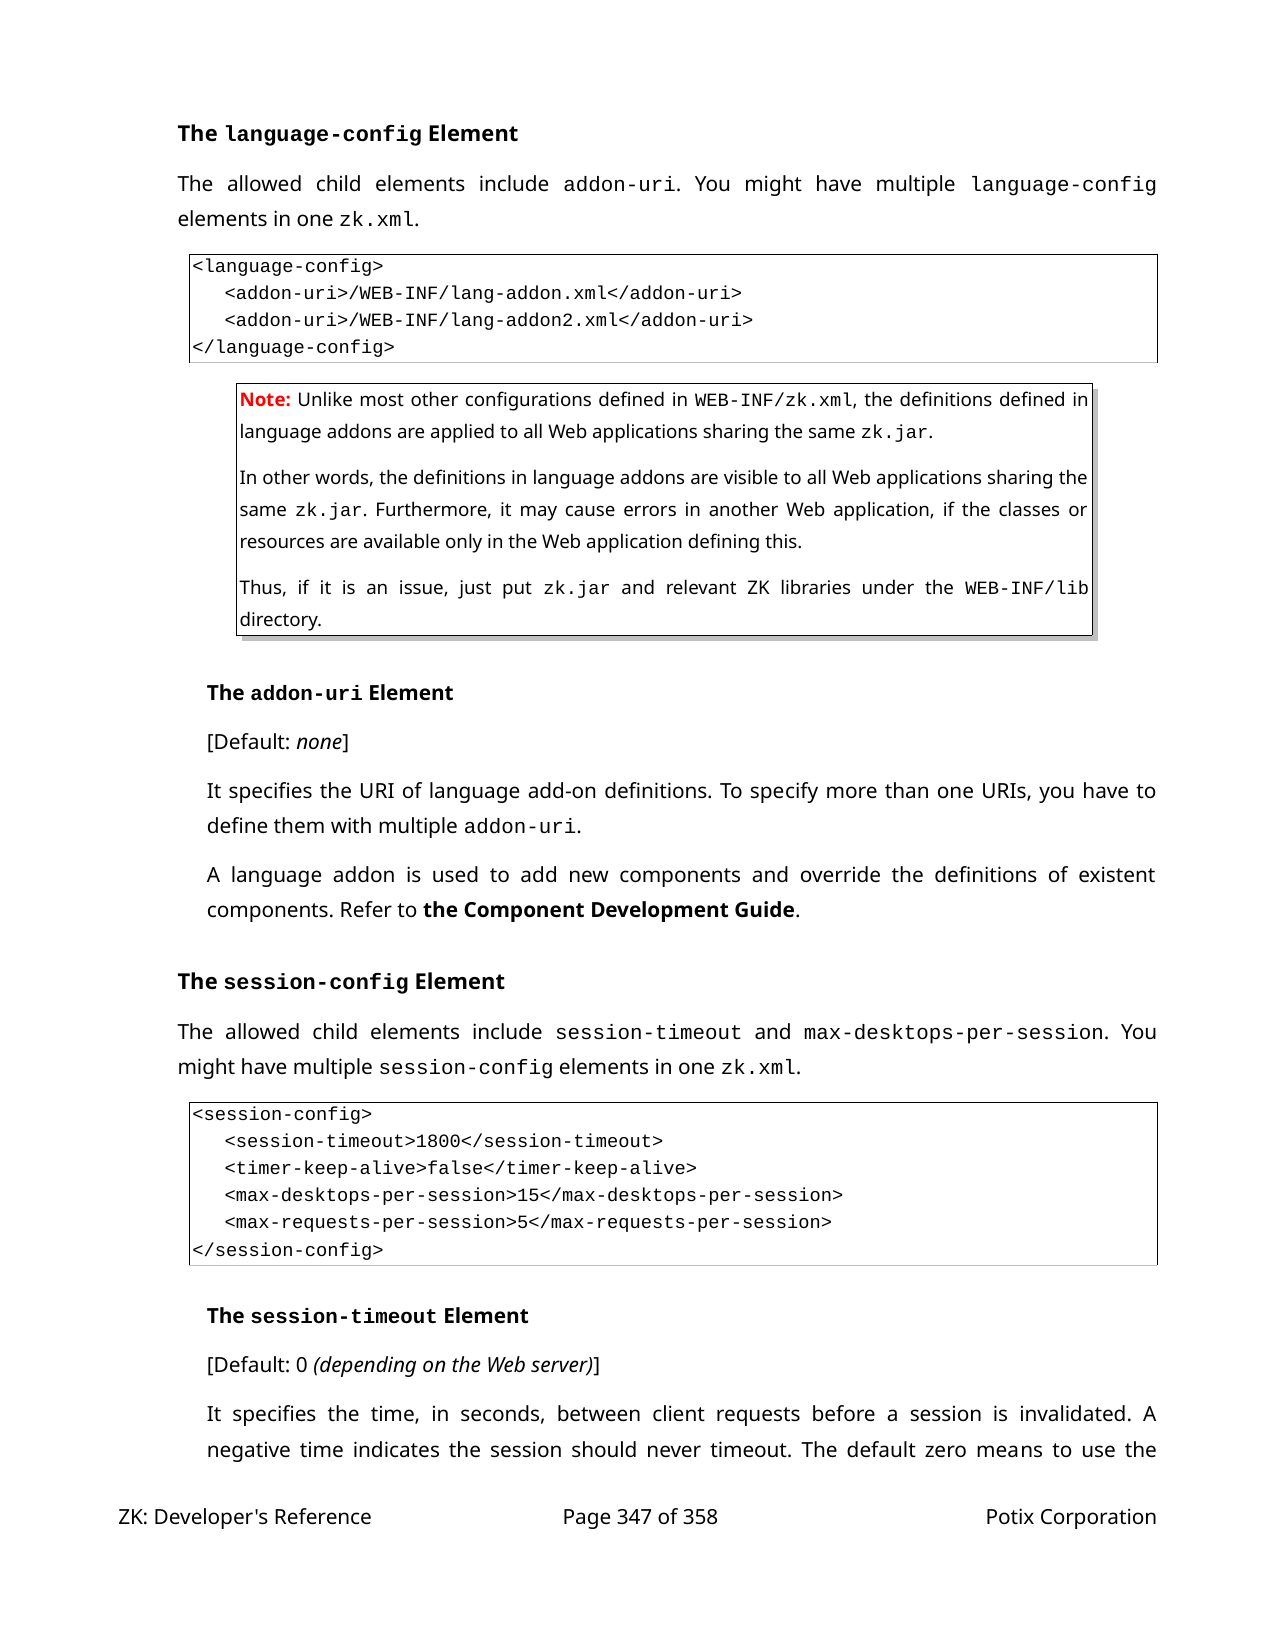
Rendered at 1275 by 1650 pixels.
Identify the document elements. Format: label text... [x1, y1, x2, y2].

text <max-requests-per-session>5</max-requests-per-session> [190, 1210, 1157, 1234]
subtitle The session-config Element [177, 966, 1157, 996]
subtitle The language-config Element [177, 118, 1157, 148]
text Thus, if it is an issue, just put zk.jar and relevant ZK libraries under the WEB-INF/lib directory. [237, 572, 1092, 635]
subtitle The addon-uri Element [207, 678, 1157, 706]
text <language-config> [190, 255, 1157, 278]
text The allowed child elements include session-timeout and max-desktops-per-session. You might have multiple session-config elements in one zk.xml. [177, 1017, 1157, 1081]
text It specifies the time, in seconds, between client requests before a session is invalidated. A negative time indicates the session should never timeout. The default zero means to use the [207, 1399, 1157, 1463]
text In other words, the definitions in language addons are visible to all Web applications sharing the same zk.jar. Furthermore, it may cause errors in another Web application, if the classes or resources are available only in the Web application defining this. [237, 461, 1092, 554]
text <session-config> [190, 1103, 1157, 1126]
text <addon-uri>/WEB-INF/lang-addon2.xml</addon-uri> [190, 308, 1157, 332]
text <addon-uri>/WEB-INF/lang-addon.xml</addon-uri> [190, 281, 1157, 305]
text Note: Unlike most other configurations defined in WEB-INF/zk.xml, the definitions defined in language addons are applied to all Web applications sharing the same zk.jar. [237, 384, 1092, 444]
text <session-timeout>1800</session-timeout> [190, 1129, 1157, 1153]
text </language-config> [190, 335, 1157, 362]
text A language addon is used to add new components and override the definitions of existent components. Refer to the Component Development Guide. [207, 860, 1157, 924]
subtitle The session-timeout Element [207, 1301, 1157, 1330]
text </session-config> [190, 1237, 1157, 1265]
text It specifies the URI of language add-on definitions. To specify more than one URIs, you have to define them with multiple addon-uri. [207, 776, 1157, 839]
text [Default: none] [207, 727, 1157, 755]
text [Default: 0 (depending on the Web server)] [207, 1351, 1157, 1379]
text The allowed child elements include addon-uri. You might have multiple language-config elements in one zk.xml. [177, 169, 1157, 233]
text <timer-keep-alive>false</timer-keep-alive> [190, 1156, 1157, 1180]
text <max-desktops-per-session>15</max-desktops-per-session> [190, 1183, 1157, 1207]
